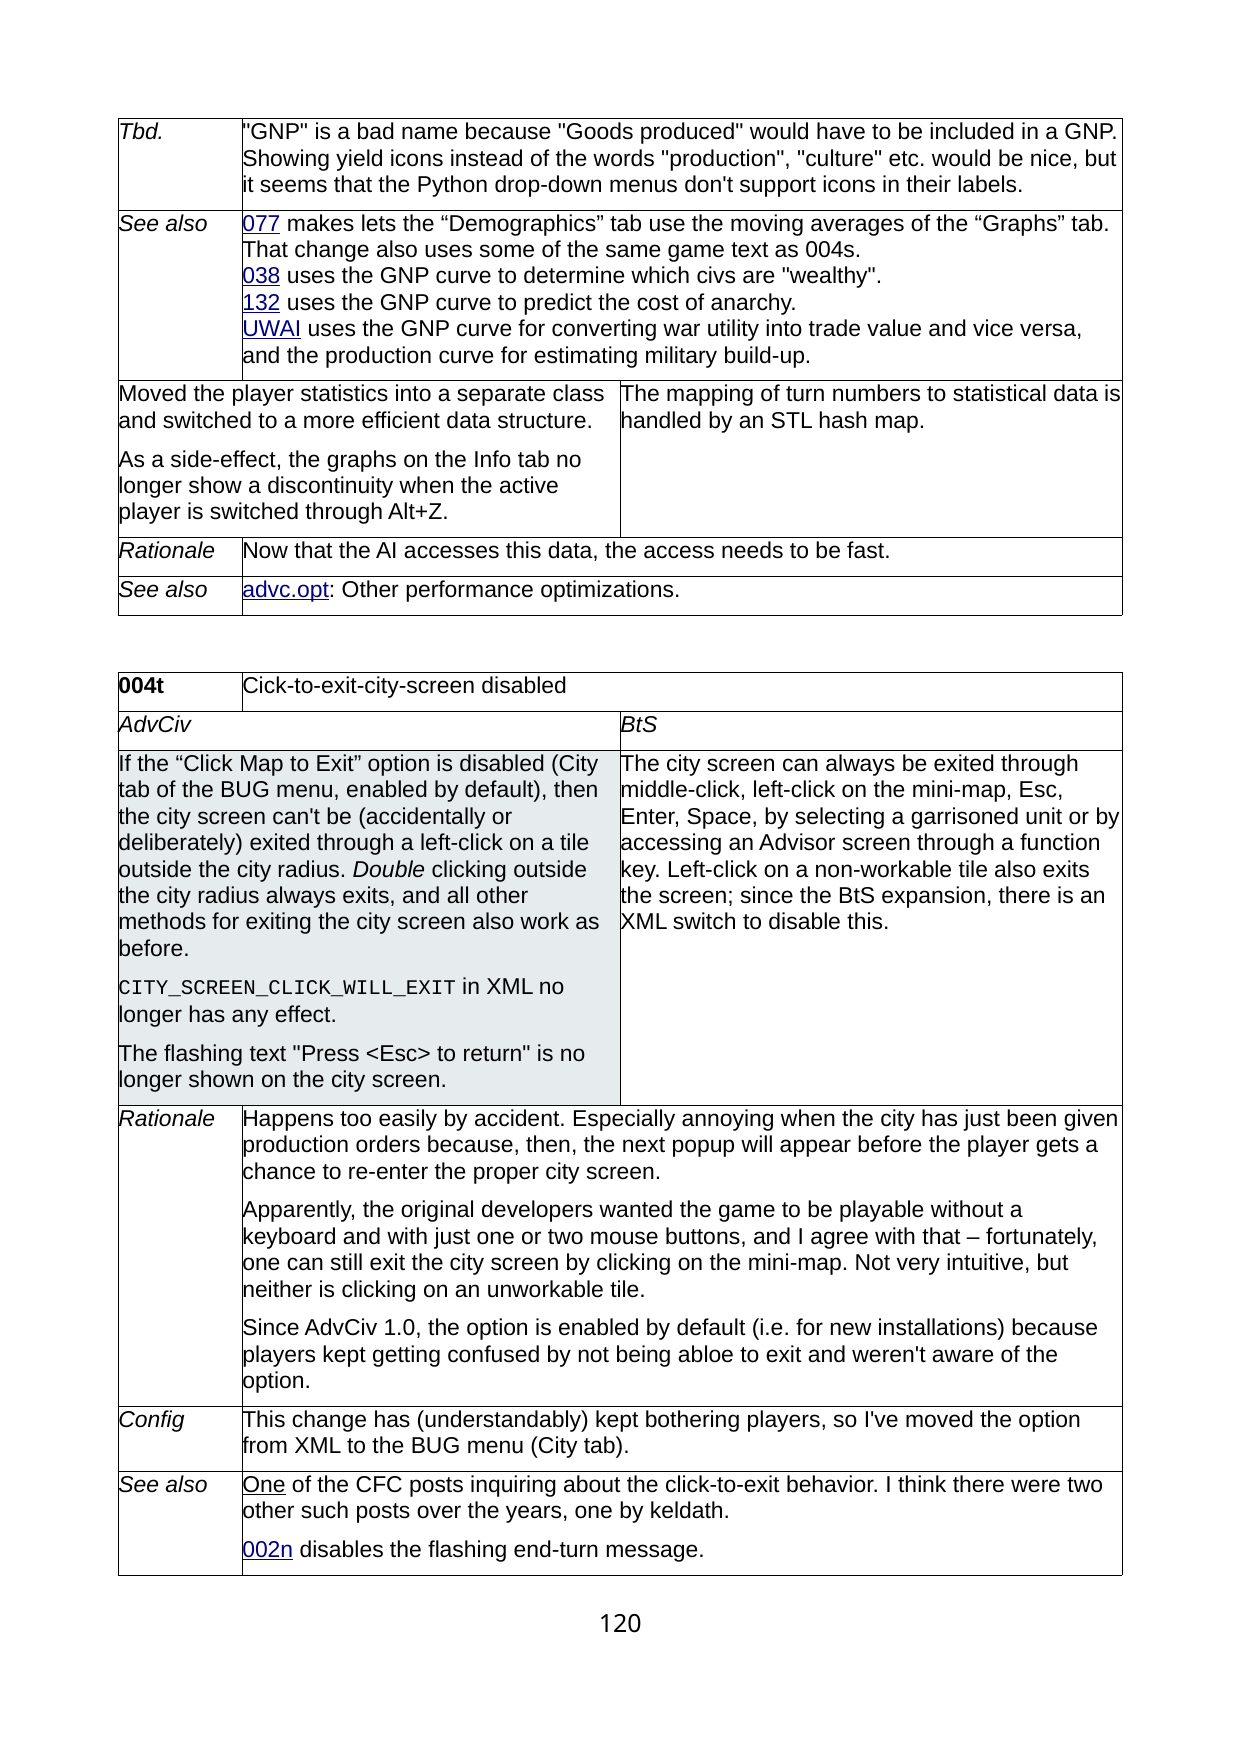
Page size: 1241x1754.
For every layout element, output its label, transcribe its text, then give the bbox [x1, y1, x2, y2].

table_cell If the “Click Map to Exit” option is disabled (City tab of the BUG menu, enabled by default), then the city screen can't be (accidentally or deliberately) exited through a left-click on a tile outside the city radius. Double clicking outside the city radius always exits, and all other methods for exiting the city screen also work as before. CITY_SCREEN_CLICK_WILL_EXIT in XML no longer has any effect. The flashing text "Press <Esc> to return" is no longer shown on the city screen. [119, 751, 620, 1105]
table_cell Rationale [119, 1106, 242, 1406]
table_cell BtS [621, 712, 1122, 750]
table_cell Tbd. [119, 119, 242, 210]
table_cell AdvCiv [119, 712, 620, 750]
table_cell Rationale [119, 538, 242, 576]
table_cell Config [119, 1407, 242, 1471]
table_header Cick-to-exit-city-screen disabled [243, 673, 1122, 711]
table_cell This change has (understandably) kept bothering players, so I've moved the option from XML to the BUG menu (City tab). [243, 1407, 1122, 1471]
table_cell One of the CFC posts inquiring about the click-to-exit behavior. I think there were two other such posts over the years, one by keldath. 002n disables the flashing end-turn message. [243, 1472, 1122, 1575]
table_cell See also [119, 1472, 242, 1575]
table_cell See also [119, 577, 242, 615]
table_cell Happens too easily by accident. Especially annoying when the city has just been given production orders because, then, the next popup will appear before the player gets a chance to re-enter the proper city screen. Apparently, the original developers wanted the game to be playable without a keyboard and with just one or two mouse buttons, and I agree with that – fortunately, one can still exit the city screen by clicking on the mini-map. Not very intuitive, but neither is clicking on an unworkable tile. Since AdvCiv 1.0, the option is enabled by default (i.e. for new installations) because players kept getting confused by not being abloe to exit and weren't aware of the option. [243, 1106, 1122, 1406]
table_cell 077 makes lets the “Demographics” tab use the moving averages of the “Graphs” tab. That change also uses some of the same game text as 004s. 038 uses the GNP curve to determine which civs are "wealthy". 132 uses the GNP curve to predict the cost of anarchy. UWAI uses the GNP curve for converting war utility into trade value and vice versa, and the production curve for estimating military build-up. [243, 211, 1122, 380]
table_header 004t [119, 673, 242, 711]
table_cell Moved the player statistics into a separate class and switched to a more efficient data structure. As a side-effect, the graphs on the Info tab no longer show a discontinuity when the active player is switched through Alt+Z. [119, 381, 620, 537]
table_cell The mapping of turn numbers to statistical data is handled by an STL hash map. [621, 381, 1122, 537]
table_cell "GNP" is a bad name because "Goods produced" would have to be included in a GNP. Showing yield icons instead of the words "production", "culture" etc. would be nice, but it seems that the Python drop-down menus don't support icons in their labels. [243, 119, 1122, 210]
table_cell See also [119, 211, 242, 380]
table_cell Now that the AI accesses this data, the access needs to be fast. [243, 538, 1122, 576]
table_cell The city screen can always be exited through middle-click, left-click on the mini-map, Esc, Enter, Space, by selecting a garrisoned unit or by accessing an Advisor screen through a function key. Left-click on a non-workable tile also exits the screen; since the BtS expansion, there is an XML switch to disable this. [621, 751, 1122, 1105]
table_cell advc.opt: Other performance optimizations. [243, 577, 1122, 615]
